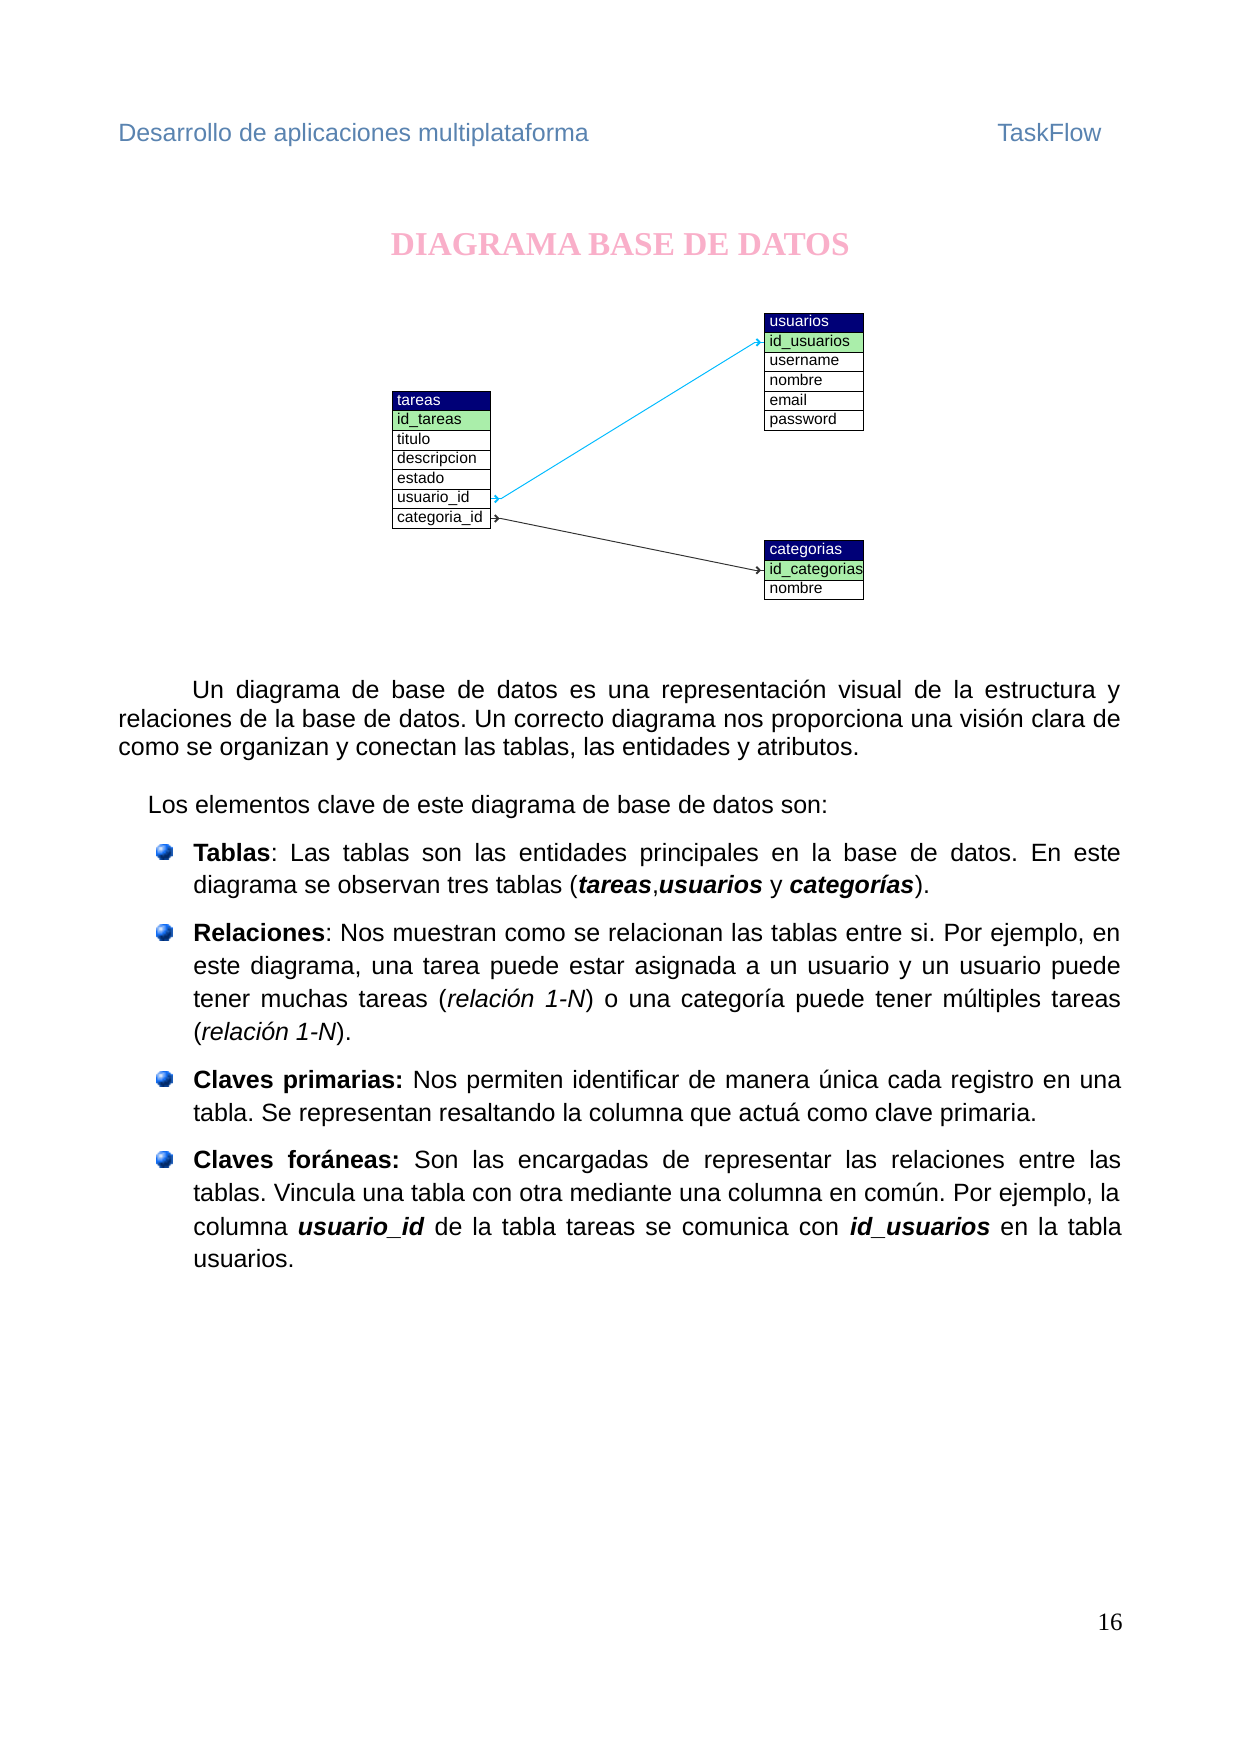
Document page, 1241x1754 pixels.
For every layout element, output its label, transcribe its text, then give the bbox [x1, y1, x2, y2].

list Claves foráneas: Son las encargadas de representar las relaciones entre las tablas. Vincula una tabla con otra mediante una columna en común. Por ejemplo, la columna usuario_id de la tabla tareas se comunica con id_usuarios en la tabla usuarios. [156, 1145, 1122, 1273]
list Relaciones: Nos muestran como se relacionan las tablas entre si. Por ejemplo, en este diagrama, una tarea puede estar asignada a un usuario y un usuario puede tener muchas tareas (relación 1-N) o una categoría puede tener múltiples tareas (relación 1-N). [156, 918, 1122, 1046]
picture [156, 844, 173, 860]
list Claves primarias: Nos permiten identificar de manera única cada registro en una tabla. Se representan resaltando la columna que actuá como clave primaria. [156, 1065, 1122, 1127]
subtitle DIAGRAMA BASE DE DATOS [118, 224, 1122, 262]
list Tablas: Las tablas son las entidades principales en la base de datos. En este diagrama se observan tres tablas (tareas,usuarios y categorías). [156, 837, 1122, 899]
text Los elementos clave de este diagrama de base de datos son: [118, 790, 1122, 819]
picture [156, 1151, 173, 1168]
picture [156, 1071, 173, 1087]
picture [156, 924, 173, 941]
text Un diagrama de base de datos es una representación visual de la estructura y relaciones de la base de datos. Un correcto diagrama nos proporciona una visión clara de como se organizan y conectan las tablas, las entidades y atributos. [118, 675, 1122, 761]
